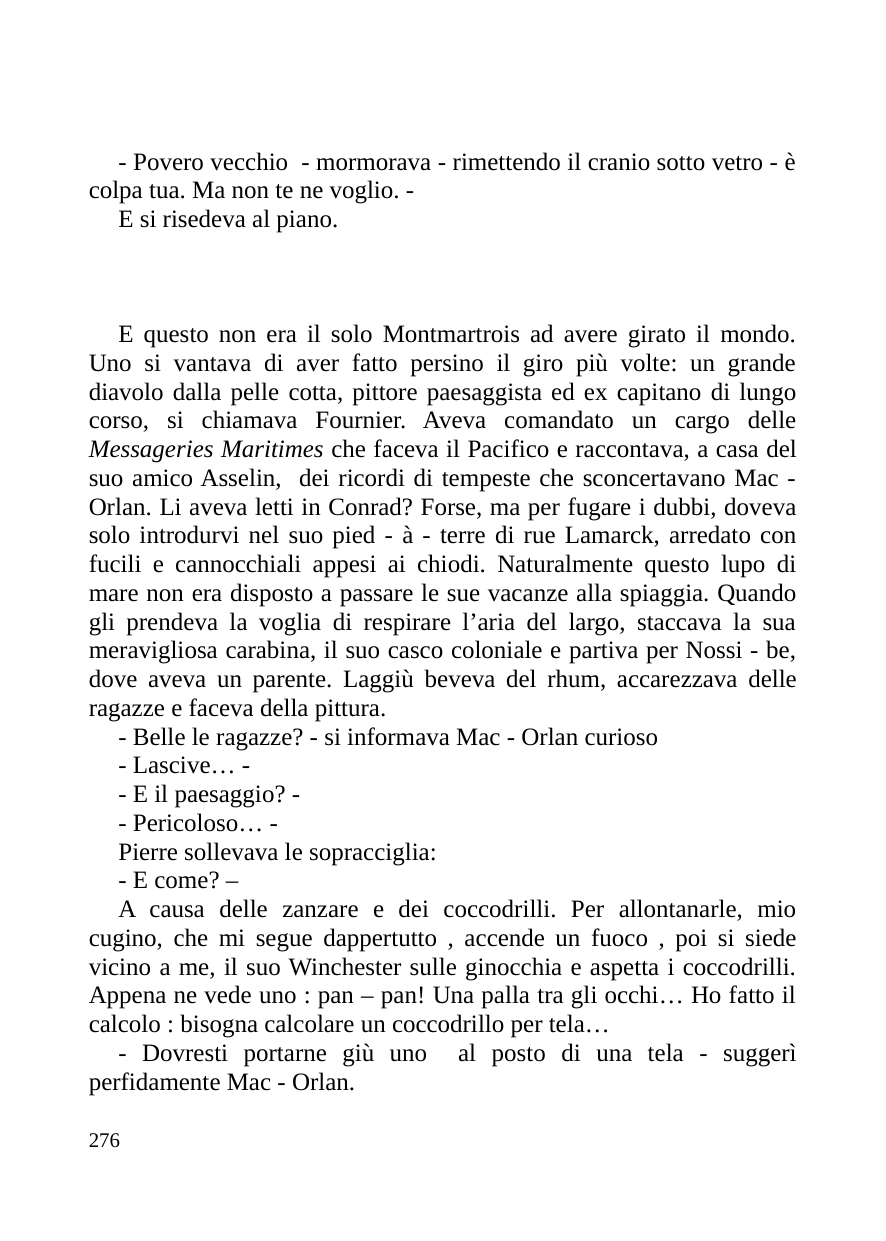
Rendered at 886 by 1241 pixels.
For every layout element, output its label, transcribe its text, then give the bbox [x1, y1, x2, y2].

text E si risedeva al piano. [88, 204, 797, 233]
text - Povero vecchio - mormorava - rimettendo il cranio sotto vetro - è colpa tua. Ma non te ne voglio. - [88, 147, 797, 204]
text - Lascive… - [88, 751, 797, 779]
text - Belle le ragazze? - si informava Mac - Orlan curioso [88, 722, 797, 751]
text E questo non era il solo Montmartrois ad avere girato il mondo. Uno si vantava di aver fatto persino il giro più volte: un grande diavolo dalla pelle cotta, pittore paesaggista ed ex capitano di lungo corso, si chiamava Fournier. Aveva comandato un cargo delle Messageries Maritimes che faceva il Pacifico e raccontava, a casa del suo amico Asselin, dei ricordi di tempeste che sconcertavano Mac - Orlan. Li aveva letti in Conrad? Forse, ma per fugare i dubbi, doveva solo introdurvi nel suo pied - à - terre di rue Lamarck, arredato con fucili e cannocchiali appesi ai chiodi. Naturalmente questo lupo di mare non era disposto a passare le sue vacanze alla spiaggia. Quando gli prendeva la voglia di respirare l’aria del largo, staccava la sua meravigliosa carabina, il suo casco coloniale e partiva per Nossi - be, dove aveva un parente. Laggiù beveva del rhum, accarezzava delle ragazze e faceva della pittura. [88, 319, 797, 722]
text A causa delle zanzare e dei coccodrilli. Per allontanarle, mio cugino, che mi segue dappertutto , accende un fuoco , poi si siede vicino a me, il suo Winchester sulle ginocchia e aspetta i coccodrilli. Appena ne vede uno : pan – pan! Una palla tra gli occhi… Ho fatto il calcolo : bisogna calcolare un coccodrillo per tela… [88, 894, 797, 1038]
text - E il paesaggio? - [88, 779, 797, 808]
text - Pericoloso… - [88, 808, 797, 837]
text - E come? – [88, 866, 797, 894]
text Pierre sollevava le sopracciglia: [88, 837, 797, 866]
text - Dovresti portarne giù uno al posto di una tela - suggerì perfidamente Mac - Orlan. [88, 1038, 797, 1096]
